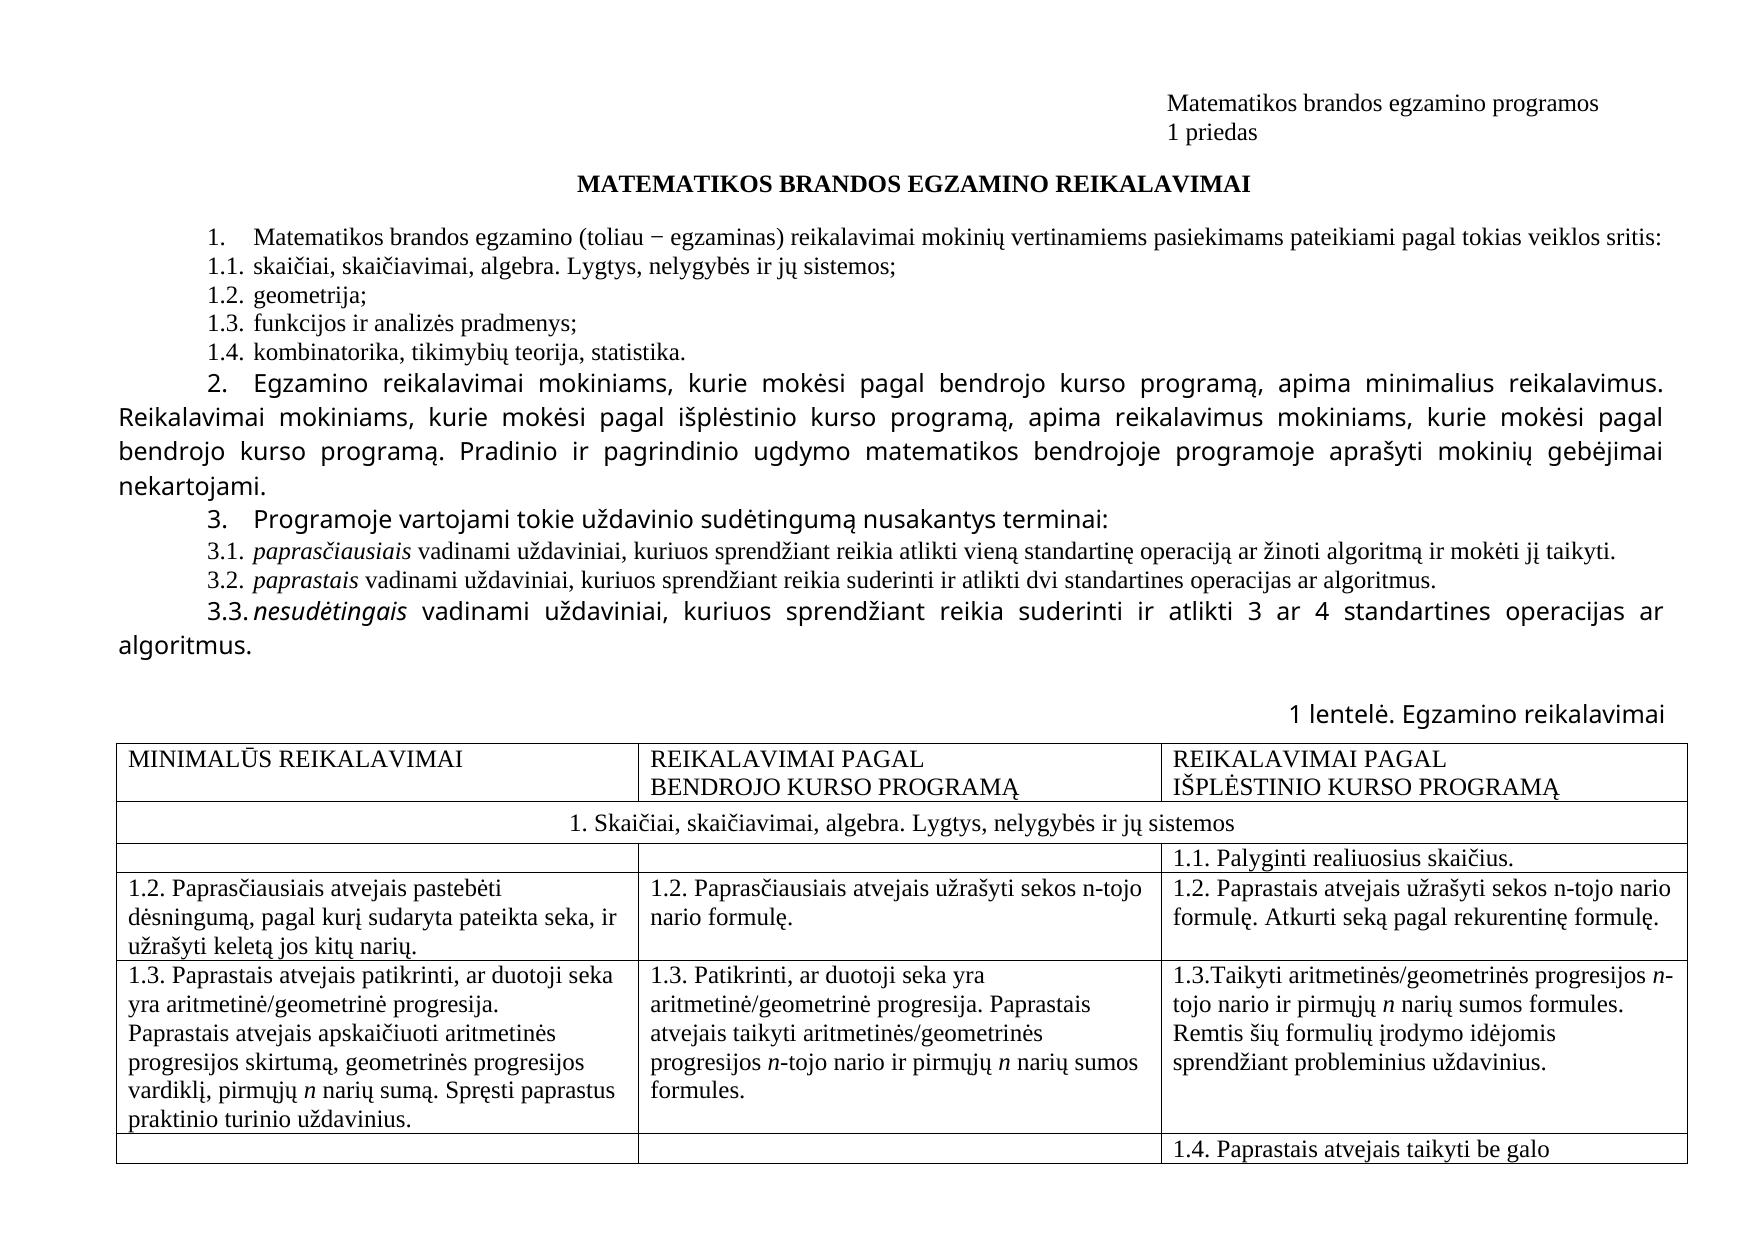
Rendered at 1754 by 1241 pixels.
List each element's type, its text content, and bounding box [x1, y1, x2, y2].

table_cell 1.3.Taikyti aritmetinės/geometrinės progresijos n-tojo nario ir pirmųjų n narių sumos formules. Remtis šių formulių įrodymo idėjomis sprendžiant probleminius uždavinius. [1162, 961, 1687, 1133]
table_cell 1.4. Paprastais atvejais taikyti be galo [1162, 1134, 1687, 1163]
text 1 lentelė. Egzamino reikalavimai [118, 697, 1665, 731]
table_cell [639, 1134, 1161, 1163]
table_cell [639, 844, 1161, 872]
text 3.2. paprastais vadinami uždaviniai, kuriuos sprendžiant reikia suderinti ir atlikti dvi standartines operacijas ar algoritmus. [118, 565, 1665, 594]
table_cell 1. Skaičiai, skaičiavimai, algebra. Lygtys, nelygybės ir jų sistemos [117, 802, 1687, 842]
table_cell 1.2. Paprasčiausiais atvejais užrašyti sekos n-tojo nario formulę. [639, 873, 1161, 959]
text 3.3. nesudėtingais vadinami uždaviniai, kuriuos sprendžiant reikia suderinti ir atlikti 3 ar 4 standartines operacijas ar algoritmus. [118, 594, 1665, 662]
table_cell 1.1. Palyginti realiuosius skaičius. [1162, 844, 1687, 872]
text 2. Egzamino reikalavimai mokiniams, kurie mokėsi pagal bendrojo kurso programą, apima minimalius reikalavimus. Reikalavimai mokiniams, kurie mokėsi pagal išplėstinio kurso programą, apima reikalavimus mokiniams, kurie mokėsi pagal bendrojo kurso programą. Pradinio ir pagrindinio ugdymo matematikos bendrojoje programoje aprašyti mokinių gebėjimai nekartojami. [118, 366, 1665, 502]
table_header REIKALAVIMAI pagal išplėstinio kurso programą [1162, 744, 1687, 801]
text 1.2. geometrija; [118, 280, 1665, 308]
text Matematikos brandos egzamino programos [192, 88, 1665, 117]
table_cell [117, 844, 638, 872]
table_cell 1.2. Paprasčiausiais atvejais pastebėti dėsningumą, pagal kurį sudaryta pateikta seka, ir užrašyti keletą jos kitų narių. [117, 873, 638, 959]
text 3. Programoje vartojami tokie uždavinio sudėtingumą nusakantys terminai: [118, 502, 1665, 536]
table_cell 1.3. Paprastais atvejais patikrinti, ar duotoji seka yra aritmetinė/geometrinė progresija. Paprastais atvejais apskaičiuoti aritmetinės progresijos skirtumą, geometrinės progresijos vardiklį, pirmųjų n narių sumą. Spręsti paprastus praktinio turinio uždavinius. [117, 961, 638, 1133]
text 1.4. kombinatorika, tikimybių teorija, statistika. [118, 337, 1665, 366]
text 3.1. paprasčiausiais vadinami uždaviniai, kuriuos sprendžiant reikia atlikti vieną standartinę operaciją ar žinoti algoritmą ir mokėti jį taikyti. [118, 536, 1665, 565]
table_cell [117, 1134, 638, 1163]
table_cell 1.3. Patikrinti, ar duotoji seka yra aritmetinė/geometrinė progresija. Paprastais atvejais taikyti aritmetinės/geometrinės progresijos n-tojo nario ir pirmųjų n narių sumos formules. [639, 961, 1161, 1133]
table_cell 1.2. Paprastais atvejais užrašyti sekos n-tojo nario formulę. Atkurti seką pagal rekurentinę formulę. [1162, 873, 1687, 959]
table_header MINIMALŪS REIKALAVIMAI [117, 744, 638, 801]
text 1.1. skaičiai, skaičiavimai, algebra. Lygtys, nelygybės ir jų sistemos; [118, 251, 1665, 280]
text 1.3. funkcijos ir analizės pradmenys; [118, 308, 1665, 337]
text MATEMATIKOS BRANDOS EGZAMINO REIKALAVIMAI [118, 169, 1665, 198]
text 1 priedas [192, 117, 1665, 145]
table_header REIKALAVIMAI pagal bendrojo kurso programą [639, 744, 1161, 801]
text 1. Matematikos brandos egzamino (toliau − egzaminas) reikalavimai mokinių vertinamiems pasiekimams pateikiami pagal tokias veiklos sritis: [118, 222, 1665, 251]
